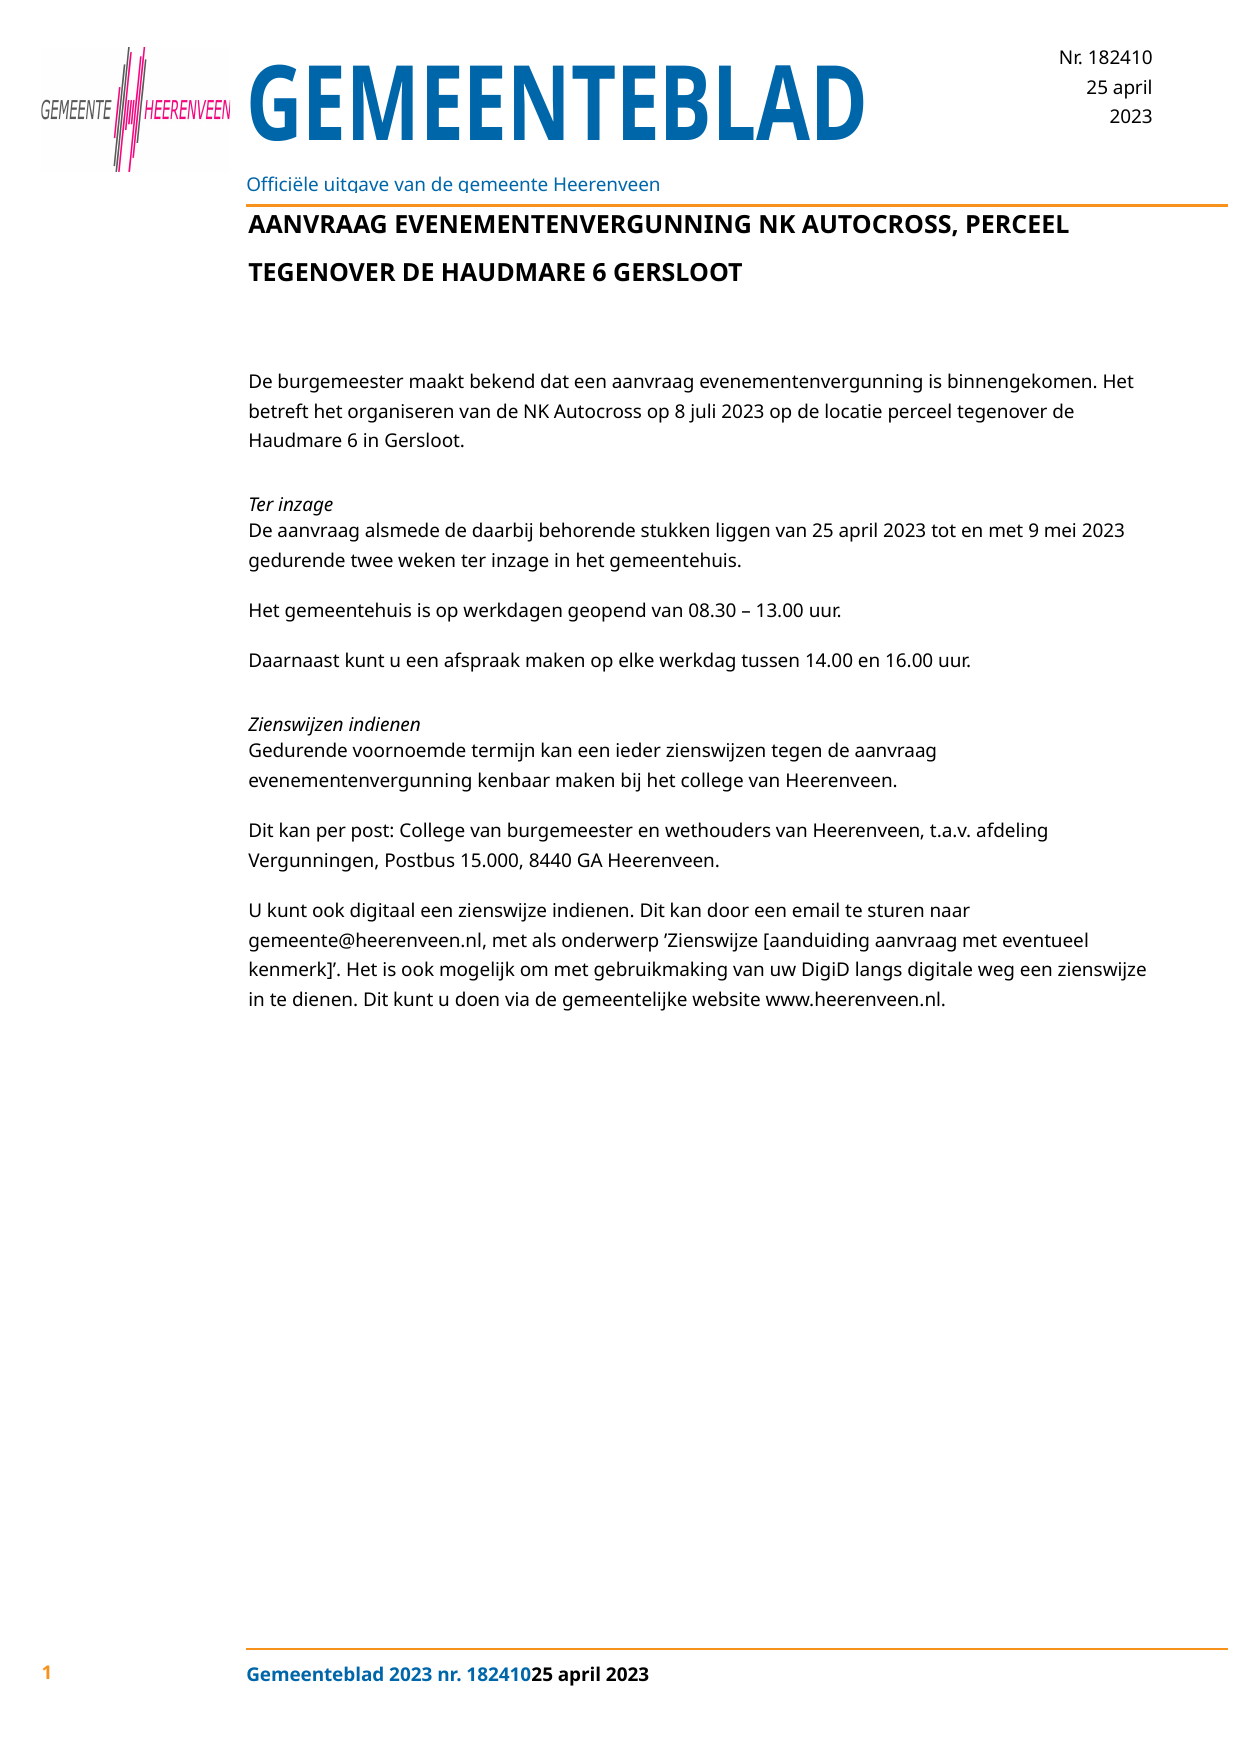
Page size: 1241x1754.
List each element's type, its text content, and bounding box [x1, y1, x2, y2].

text U kunt ook digitaal een zienswijze indienen. Dit kan door een email te sturen naar gemeente@heerenveen.nl, met als onderwerp ’Zienswijze [aanduiding aanvraag met eventueel kenmerk]’. Het is ook mogelijk om met gebruikmaking van uw DigiD langs digitale weg een zienswijze in te dienen. Dit kunt u doen via de gemeentelijke website www.heerenveen.nl. [248, 897, 1152, 1012]
text Zienswijzen indienen [248, 712, 1152, 737]
text Gedurende voornoemde termijn kan een ieder zienswijzen tegen de aanvraag evenementenvergunning kenbaar maken bij het college van Heerenveen. [248, 737, 1152, 793]
text Daarnaast kunt u een afspraak maken op elke werkdag tussen 14.00 en 16.00 uur. [248, 648, 1152, 673]
text De burgemeester maakt bekend dat een aanvraag evenementenvergunning is binnengekomen. Het betreft het organiseren van de NK Autocross op 8 juli 2023 op de locatie perceel tegenover de Haudmare 6 in Gersloot. [248, 368, 1152, 453]
text AANVRAAG EVENEMENTENVERGUNNING NK AUTOCROSS, PERCEEL TEGENOVER DE HAUDMARE 6 GERSLOOT [248, 207, 1152, 288]
text De aanvraag alsmede de daarbij behorende stukken liggen van 25 april 2023 tot en met 9 mei 2023 gedurende twee weken ter inzage in het gemeentehuis. [248, 517, 1152, 572]
picture [41, 47, 231, 172]
text Ter inzage [248, 491, 1152, 517]
text Dit kan per post: College van burgemeester en wethouders van Heerenveen, t.a.v. afdeling Vergunningen, Postbus 15.000, 8440 GA Heerenveen. [248, 817, 1152, 873]
text Het gemeentehuis is op werkdagen geopend van 08.30 – 13.00 uur. [248, 597, 1152, 623]
